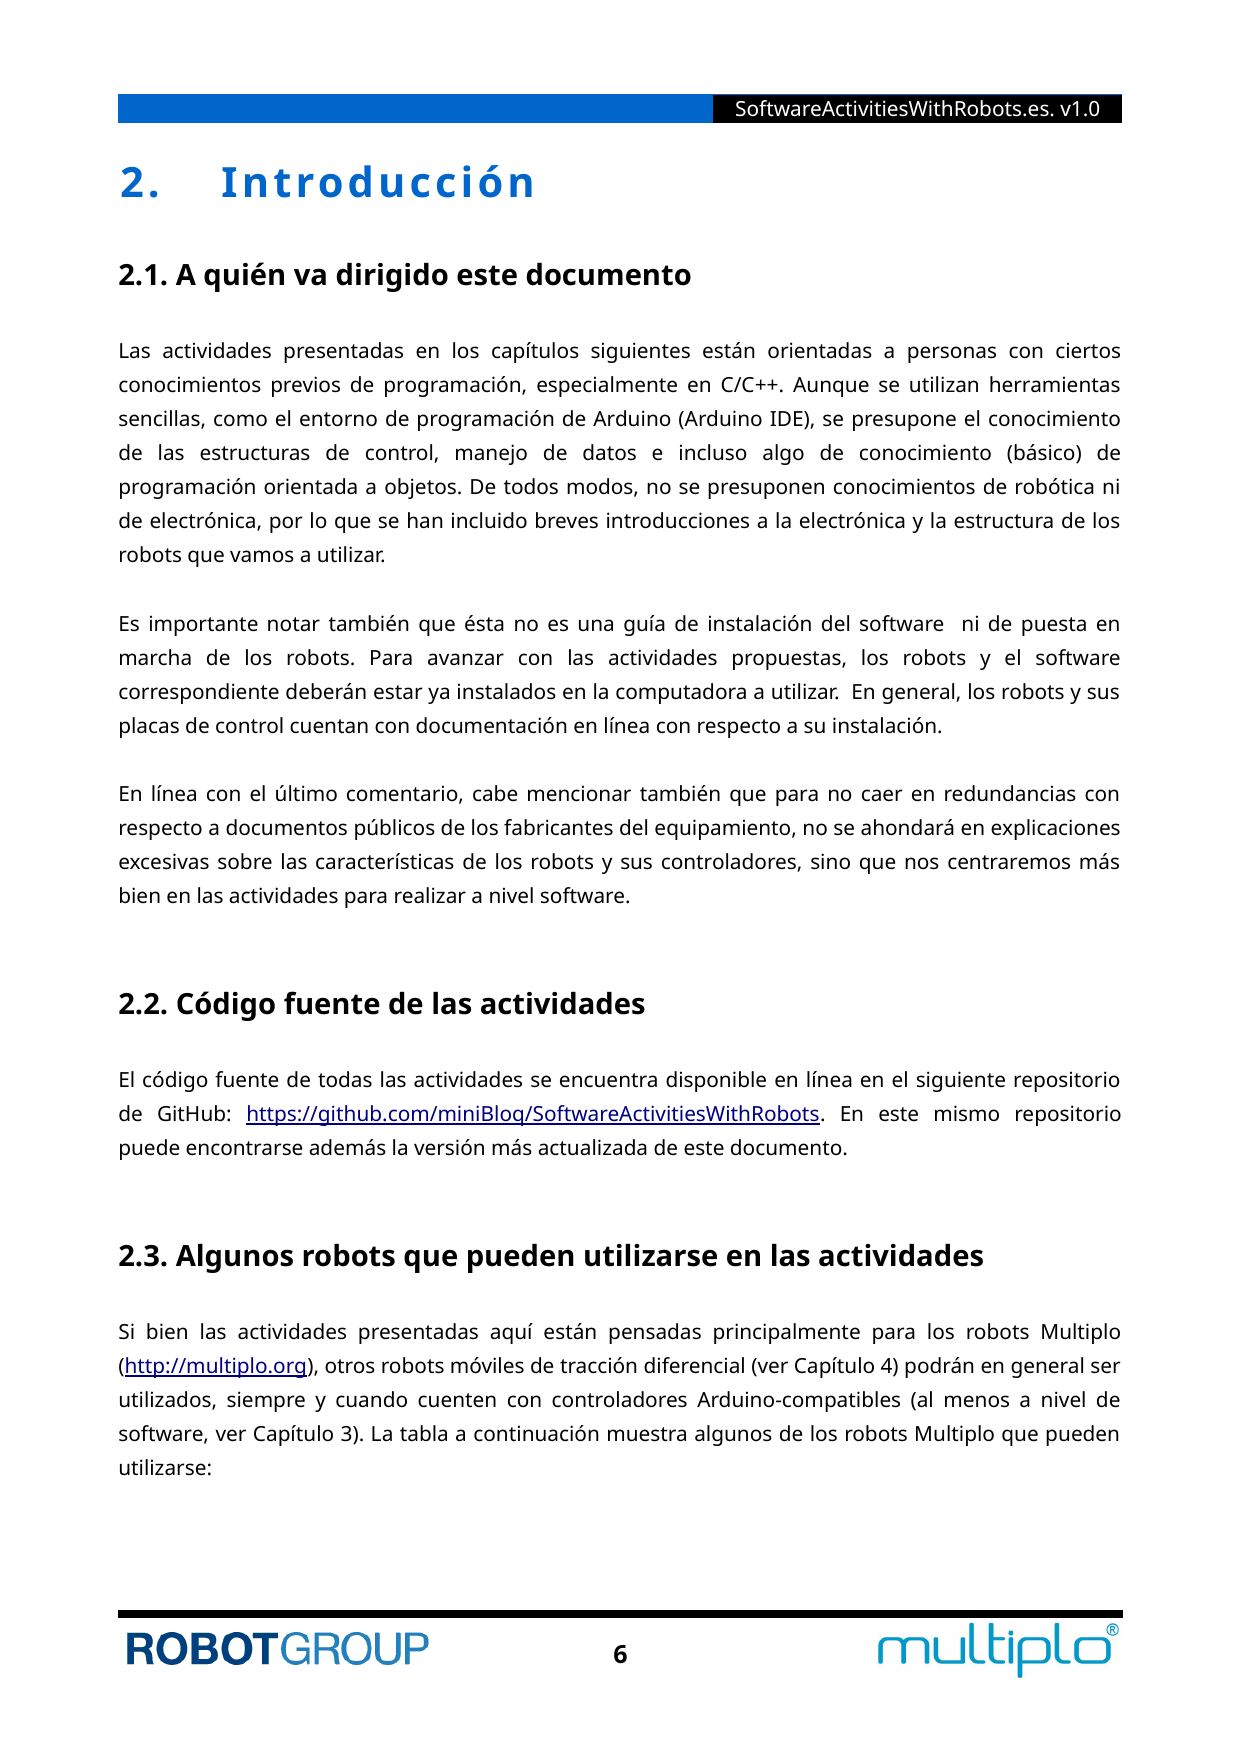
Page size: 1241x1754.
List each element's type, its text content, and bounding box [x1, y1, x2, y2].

picture [118, 1622, 434, 1673]
text 2.1. A quién va dirigido este documento [118, 254, 1122, 294]
text El código fuente de todas las actividades se encuentra disponible en línea en el siguiente repositorio de GitHub: https://github.com/miniBloq/SoftwareActivitiesWithRobots. En este mismo repositorio puede encontrarse además la versión más actualizada de este documento. [118, 1065, 1122, 1162]
text 2.3. Algunos robots que pueden utilizarse en las actividades [118, 1235, 1122, 1275]
text Es importante notar también que ésta no es una guía de instalación del software ni de puesta en marcha de los robots. Para avanzar con las actividades propuestas, los robots y el software correspondiente deberán estar ya instalados en la computadora a utilizar. En general, los robots y sus placas de control cuentan con documentación en línea con respecto a su instalación. [118, 609, 1122, 739]
text En línea con el último comentario, cabe mencionar también que para no caer en redundancias con respecto a documentos públicos de los fabricantes del equipamiento, no se ahondará en explicaciones excesivas sobre las características de los robots y sus controladores, sino que nos centraremos más bien en las actividades para realizar a nivel software. [118, 779, 1122, 910]
text 2. Introducción [120, 152, 1122, 209]
picture [877, 1622, 1123, 1679]
text Si bien las actividades presentadas aquí están pensadas principalmente para los robots Multiplo (http://multiplo.org), otros robots móviles de tracción diferencial (ver Capítulo 4) podrán en general ser utilizados, siempre y cuando cuenten con controladores Arduino-compatibles (al menos a nivel de software, ver Capítulo 3). La tabla a continuación muestra algunos de los robots Multiplo que pueden utilizarse: [118, 1317, 1122, 1482]
text 2.2. Código fuente de las actividades [118, 983, 1122, 1023]
text Las actividades presentadas en los capítulos siguientes están orientadas a personas con ciertos conocimientos previos de programación, especialmente en C/C++. Aunque se utilizan herramientas sencillas, como el entorno de programación de Arduino (Arduino IDE), se presupone el conocimiento de las estructuras de control, manejo de datos e incluso algo de conocimiento (básico) de programación orientada a objetos. De todos modos, no se presuponen conocimientos de robótica ni de electrónica, por lo que se han incluido breves introducciones a la electrónica y la estructura de los robots que vamos a utilizar. [118, 336, 1122, 569]
